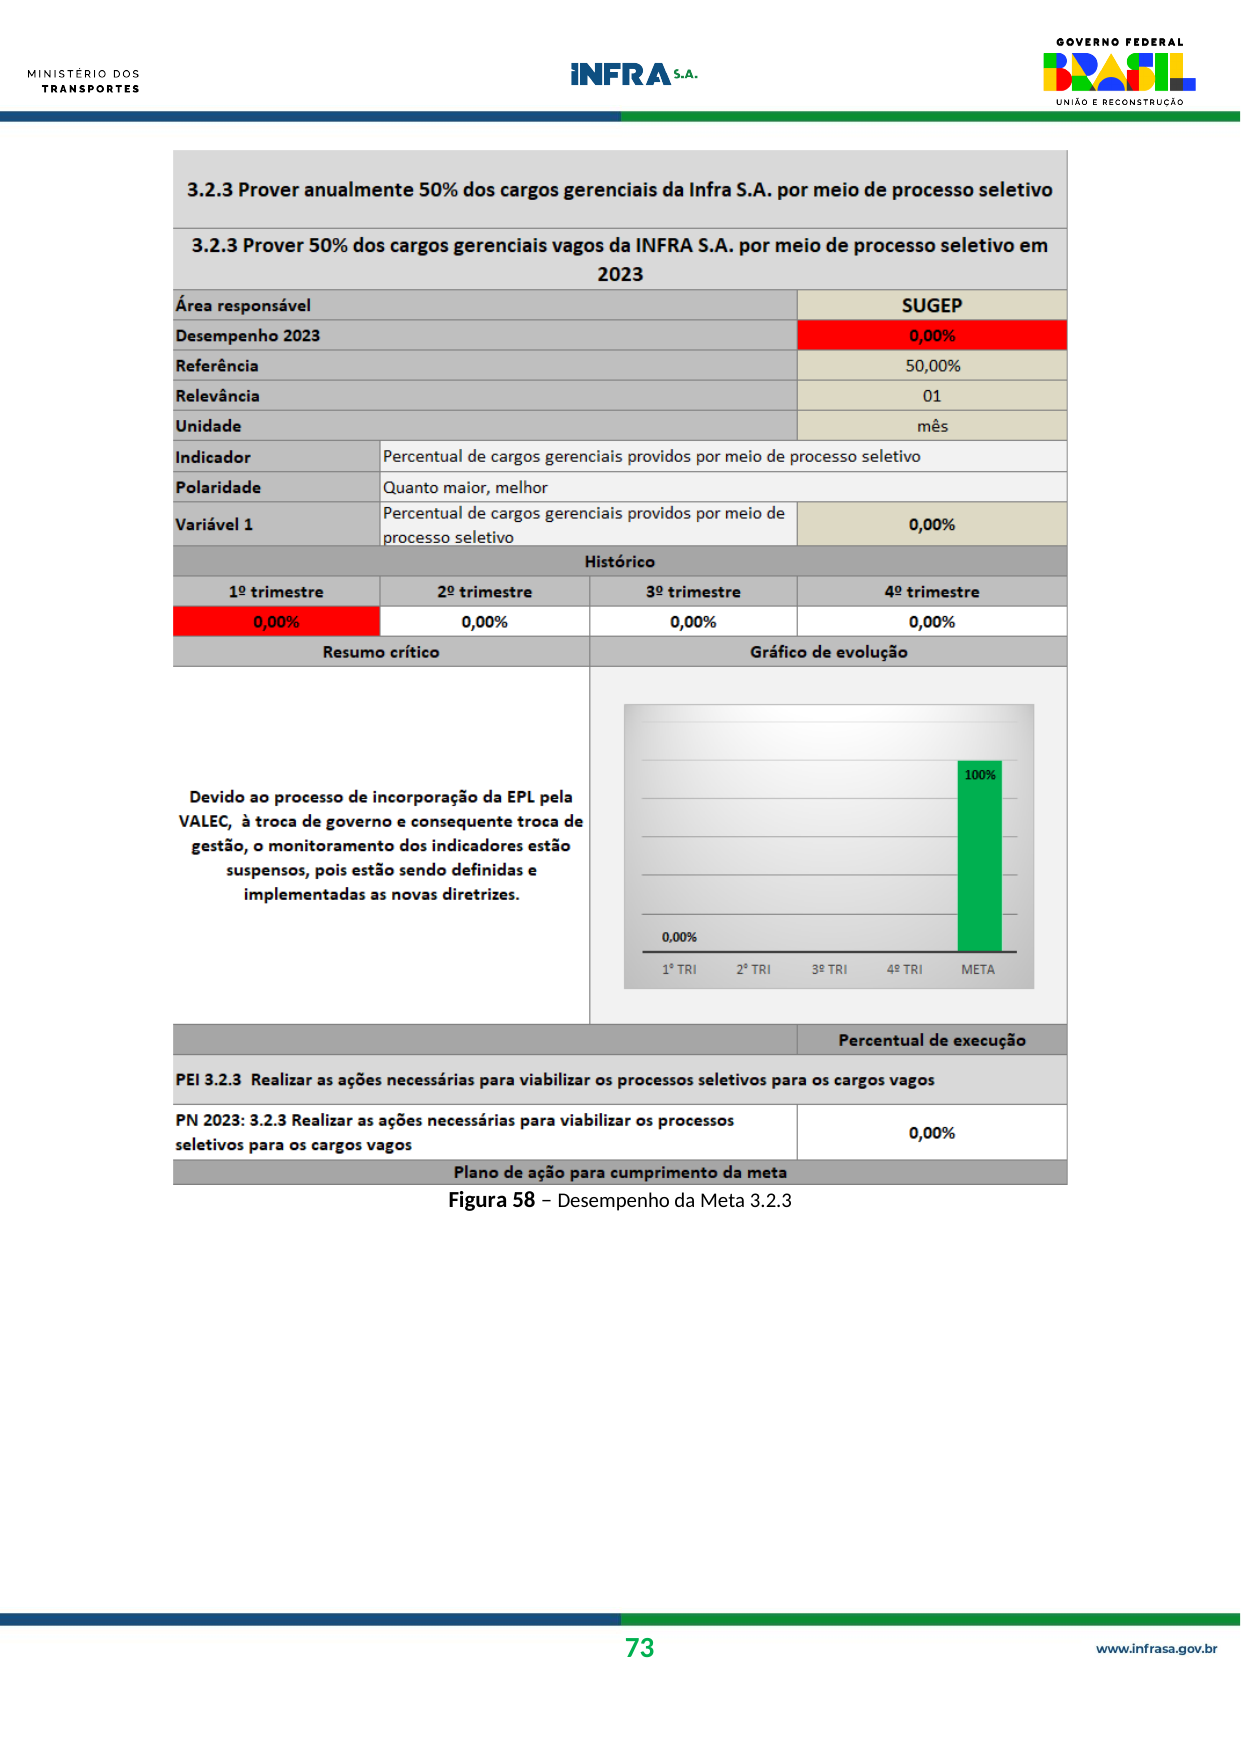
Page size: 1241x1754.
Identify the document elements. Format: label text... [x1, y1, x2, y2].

text Figura 58 – Desempenho da Meta 3.2.3 [112, 1185, 1128, 1213]
